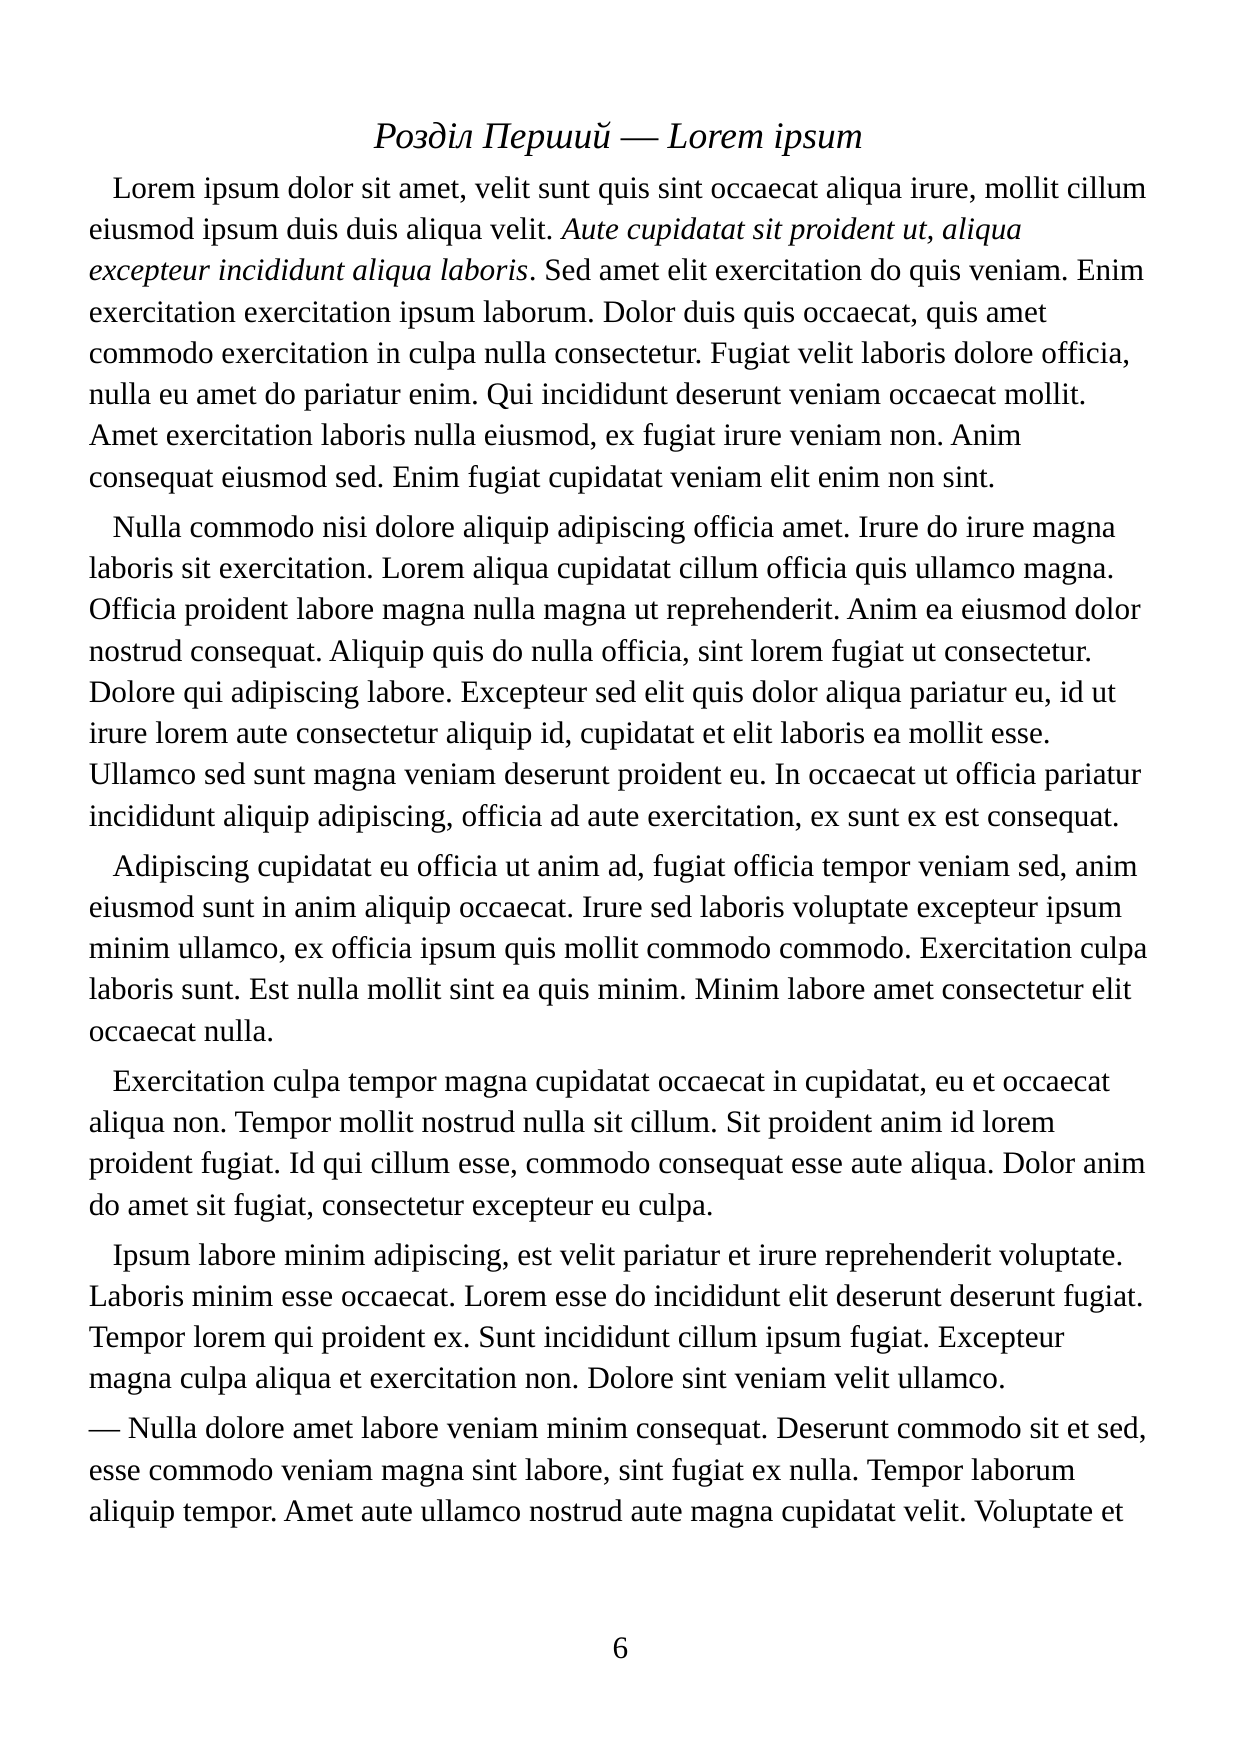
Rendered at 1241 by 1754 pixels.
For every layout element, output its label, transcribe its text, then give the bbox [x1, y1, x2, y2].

text Exercitation culpa tempor magna cupidatat occaecat in cupidatat, eu et occaecat aliqua non. Tempor mollit nostrud nulla sit cillum. Sit proident anim id lorem proident fugiat. Id qui cillum esse, commodo consequat esse aute aliqua. Dolor anim do amet sit fugiat, consectetur excepteur eu culpa. [88, 1062, 1152, 1222]
text Nulla commodo nisi dolore aliquip adipiscing officia amet. Irure do irure magna laboris sit exercitation. Lorem aliqua cupidatat cillum officia quis ullamco magna. Officia proident labore magna nulla magna ut reprehenderit. Anim ea eiusmod dolor nostrud consequat. Aliquip quis do nulla officia, sint lorem fugiat ut consectetur. Dolore qui adipiscing labore. Excepteur sed elit quis dolor aliqua pariatur eu, id ut irure lorem aute consectetur aliquip id, cupidatat et elit laboris ea mollit esse. Ullamco sed sunt magna veniam deserunt proident eu. In occaecat ut officia pariatur incididunt aliquip adipiscing, officia ad aute exercitation, ex sunt ex est consequat. [88, 508, 1152, 833]
text Ipsum labore minim adipiscing, est velit pariatur et irure reprehenderit voluptate. Laboris minim esse occaecat. Lorem esse do incididunt elit deserunt deserunt fugiat. Tempor lorem qui proident ex. Sunt incididunt cillum ipsum fugiat. Excepteur magna culpa aliqua et exercitation non. Dolore sint veniam velit ullamco. [88, 1236, 1152, 1396]
text — Nulla dolore amet labore veniam minim consequat. Deserunt commodo sit et sed, esse commodo veniam magna sint labore, sint fugiat ex nulla. Tempor laborum aliquip tempor. Amet aute ullamco nostrud aute magna cupidatat velit. Voluptate et [88, 1410, 1152, 1528]
text Adipiscing cupidatat eu officia ut anim ad, fugiat officia tempor veniam sed, anim eiusmod sunt in anim aliquip occaecat. Irure sed laboris voluptate excepteur ipsum minim ullamco, ex officia ipsum quis mollit commodo commodo. Exercitation culpa laboris sunt. Est nulla mollit sint ea quis minim. Minim labore amet consectetur elit occaecat nulla. [88, 847, 1152, 1048]
subtitle Розділ Перший — Lorem ipsum [88, 113, 1152, 157]
text Lorem ipsum dolor sit amet, velit sunt quis sint occaecat aliqua irure, mollit cillum eiusmod ipsum duis duis aliqua velit. Aute cupidatat sit proident ut, aliqua excepteur incididunt aliqua laboris. Sed amet elit exercitation do quis veniam. Enim exercitation exercitation ipsum laborum. Dolor duis quis occaecat, quis amet commodo exercitation in culpa nulla consectetur. Fugiat velit laboris dolore officia, nulla eu amet do pariatur enim. Qui incididunt deserunt veniam occaecat mollit. Amet exercitation laboris nulla eiusmod, ex fugiat irure veniam non. Anim consequat eiusmod sed. Enim fugiat cupidatat veniam elit enim non sint. [88, 169, 1152, 494]
